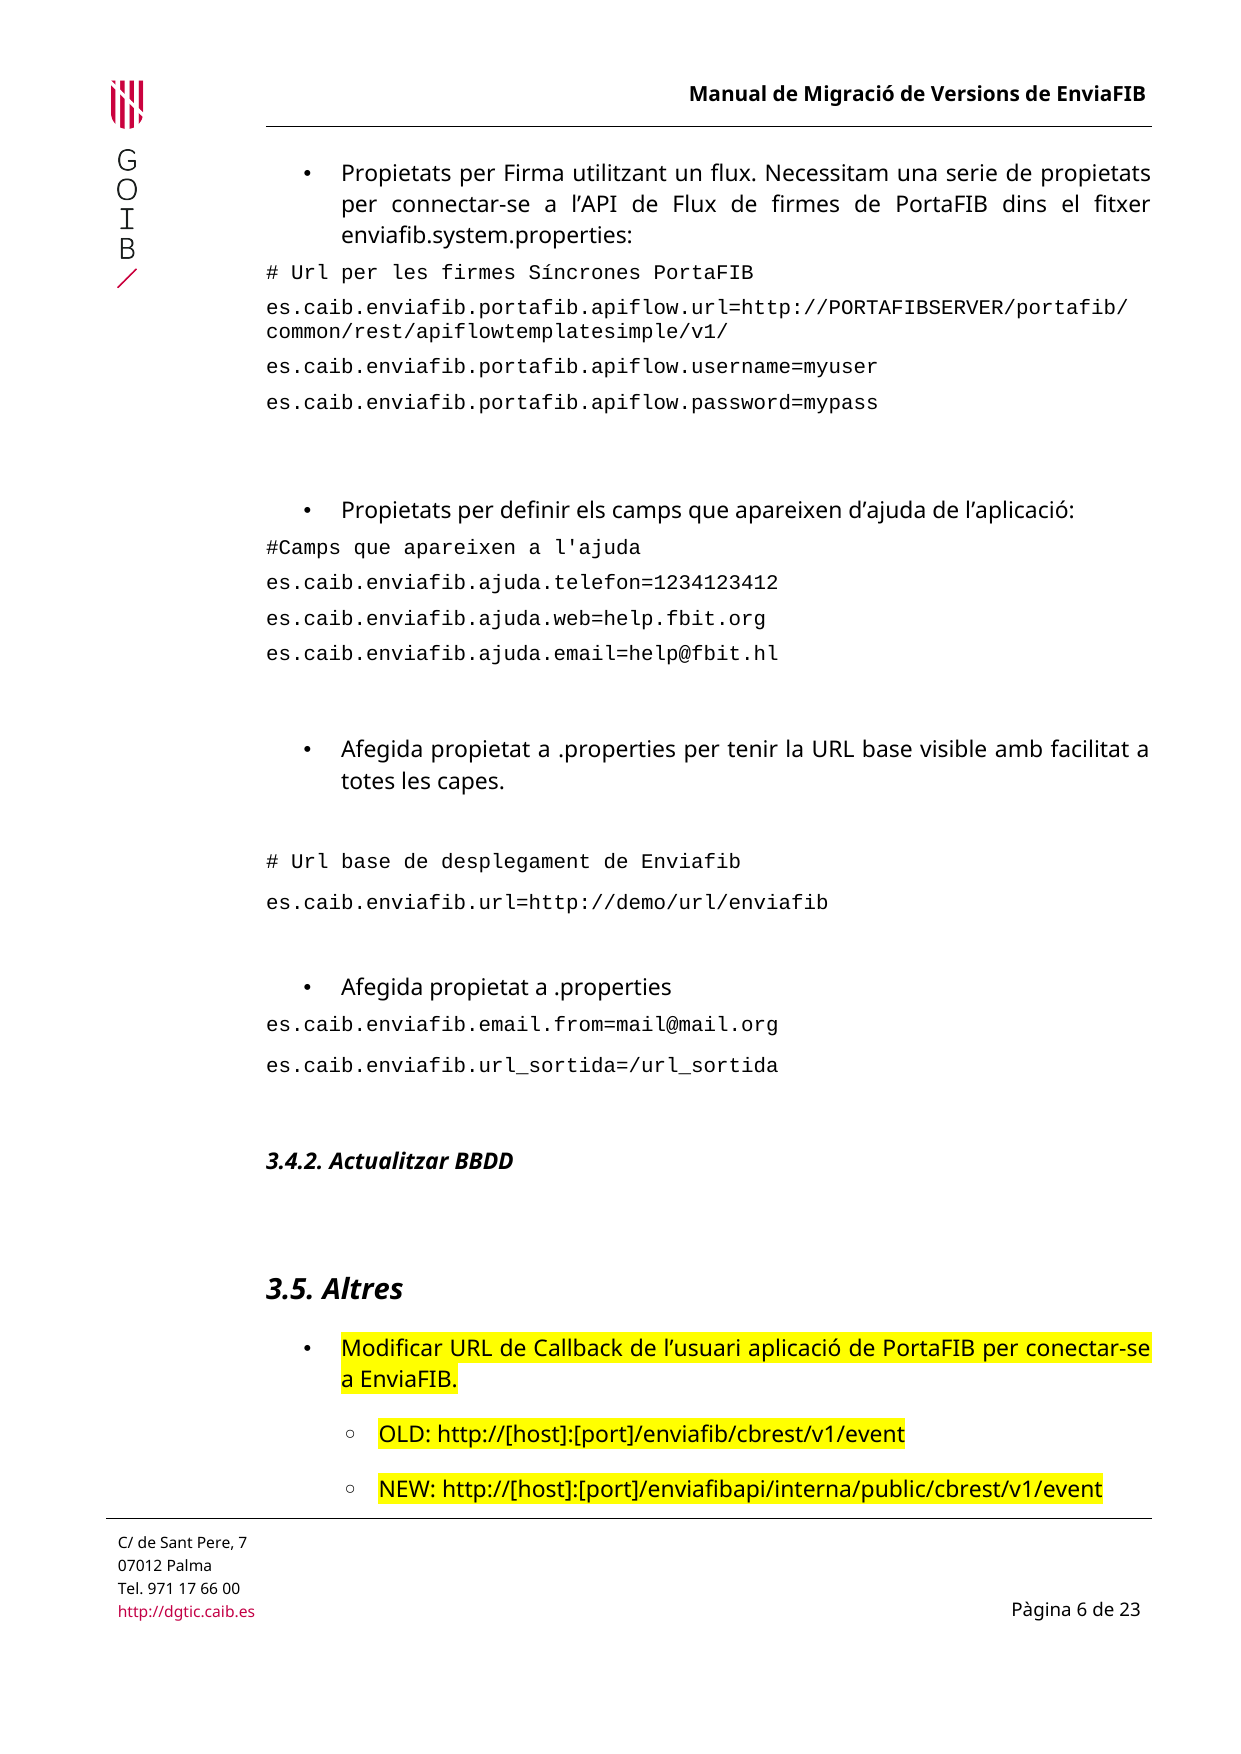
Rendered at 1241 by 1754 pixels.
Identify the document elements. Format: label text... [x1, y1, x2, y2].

list NEW: http://[host]:[port]/enviafibapi/interna/public/cbrest/v1/event [341, 1473, 1152, 1504]
list Afegida propietat a .properties [303, 971, 1152, 1002]
table_header # Url base de desplegament de Enviafib es.caib.enviafib.url=http://demo/url/enviafib [266, 851, 1152, 916]
subtitle Altres [266, 1268, 1152, 1308]
list Afegida propietat a .properties per tenir la URL base visible amb facilitat a totes les capes. [303, 733, 1152, 796]
list Propietats per Firma utilitzant un flux. Necessitam una serie de propietats per connectar-se a l’API de Flux de firmes de PortaFIB dins el fitxer enviafib.system.properties: [303, 156, 1152, 250]
picture [82, 57, 172, 319]
list OLD: http://[host]:[port]/enviafib/cbrest/v1/event [341, 1418, 1152, 1449]
subtitle Actualitzar BBDD [266, 1145, 1152, 1176]
table_header # Url per les firmes Síncrones PortaFIB es.caib.enviafib.portafib.apiflow.url=http://PORTAFIBSERVER/portafib/common/rest/apiflowtemplatesimple/v1/ es.caib.enviafib.portafib.apiflow.username=myuser es.caib.enviafib.portafib.apiflow.password=mypass [266, 262, 1152, 427]
list Propietats per definir els camps que apareixen d’ajuda de l’aplicació: [303, 494, 1152, 525]
table_header #Camps que apareixen a l'ajuda es.caib.enviafib.ajuda.telefon=1234123412 es.caib.enviafib.ajuda.web=help.fbit.org es.caib.enviafib.ajuda.email=help@fbit.hl [266, 537, 1152, 678]
table_header es.caib.enviafib.email.from=mail@mail.org es.caib.enviafib.url_sortida=/url_sortida [266, 1014, 1152, 1079]
list Modificar URL de Callback de l’usuari aplicació de PortaFIB per conectar-se a EnviaFIB. [303, 1332, 1152, 1394]
